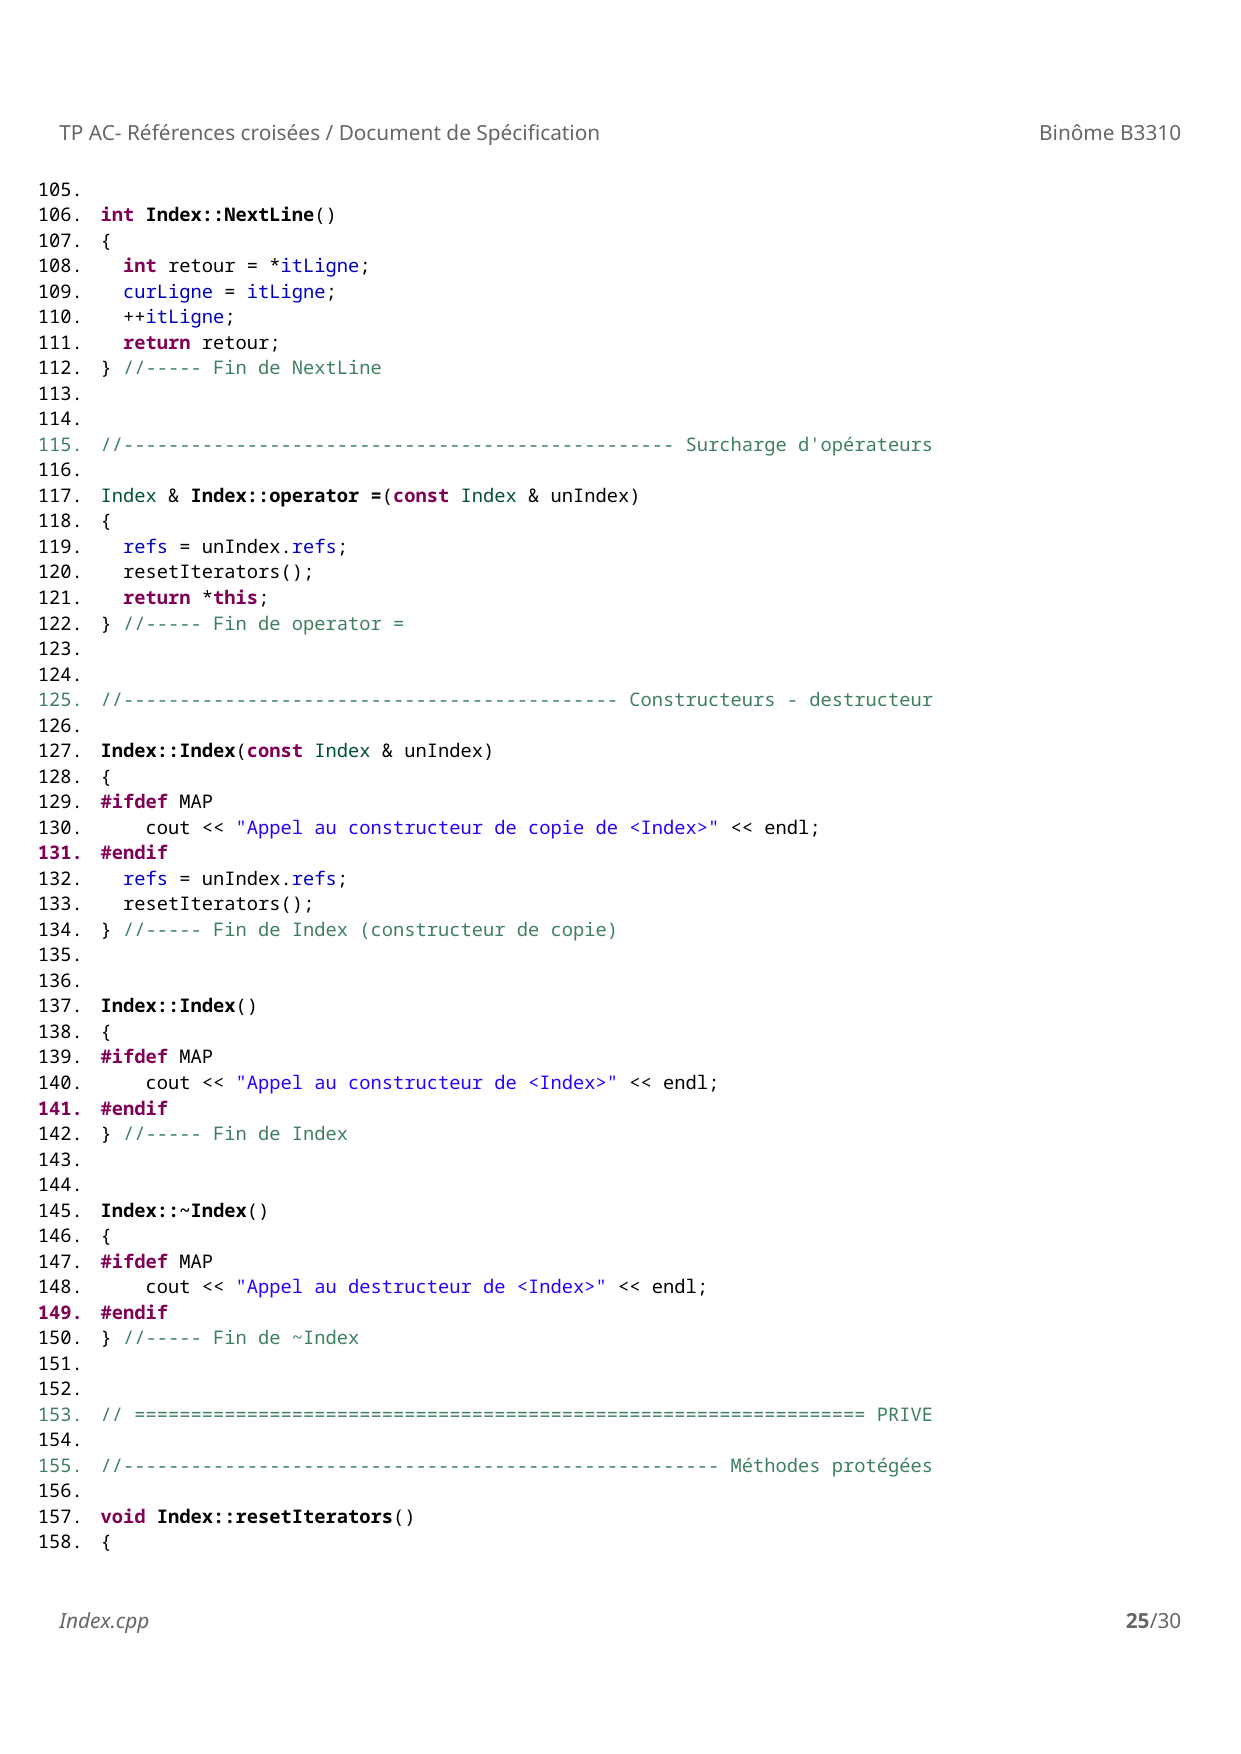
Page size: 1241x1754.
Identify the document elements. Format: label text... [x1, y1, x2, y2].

list //-------------------------------------------- Constructeurs - destructeur [83, 686, 1181, 712]
list Index::Index() [83, 993, 1181, 1018]
list Index::~Index() [83, 1197, 1181, 1222]
list return retour; [83, 329, 1181, 355]
list resetIterators(); [83, 891, 1181, 916]
list #endif [83, 1299, 1181, 1324]
list #endif [83, 839, 1181, 865]
list resetIterators(); [83, 559, 1181, 584]
list Index & Index::operator =(const Index & unIndex) [83, 482, 1181, 508]
list #ifdef MAP [83, 1248, 1181, 1273]
list } //----- Fin de NextLine [83, 355, 1181, 380]
list } //----- Fin de Index (constructeur de copie) [83, 916, 1181, 942]
list int Index::NextLine() [83, 202, 1181, 227]
list cout << "Appel au destructeur de <Index>" << endl; [83, 1273, 1181, 1299]
list ++itLigne; [83, 304, 1181, 329]
list cout << "Appel au constructeur de copie de <Index>" << endl; [83, 814, 1181, 839]
list refs = unIndex.refs; [83, 533, 1181, 559]
list } //----- Fin de operator = [83, 610, 1181, 635]
list #endif [83, 1095, 1181, 1120]
list { [83, 1018, 1181, 1044]
list } //----- Fin de ~Index [83, 1324, 1181, 1350]
list { [83, 227, 1181, 253]
list #ifdef MAP [83, 788, 1181, 814]
list { [83, 508, 1181, 533]
list #ifdef MAP [83, 1044, 1181, 1069]
list refs = unIndex.refs; [83, 865, 1181, 891]
list } //----- Fin de Index [83, 1120, 1181, 1146]
list { [83, 1529, 1181, 1554]
list curLigne = itLigne; [83, 278, 1181, 304]
list //------------------------------------------------- Surcharge d'opérateurs [83, 431, 1181, 457]
list return *this; [83, 584, 1181, 610]
list int retour = *itLigne; [83, 253, 1181, 278]
list { [83, 1222, 1181, 1248]
list // ================================================================= PRIVE [83, 1401, 1181, 1427]
list cout << "Appel au constructeur de <Index>" << endl; [83, 1069, 1181, 1095]
list Index::Index(const Index & unIndex) [83, 737, 1181, 763]
list { [83, 763, 1181, 788]
list void Index::resetIterators() [83, 1503, 1181, 1529]
list //----------------------------------------------------- Méthodes protégées [83, 1452, 1181, 1478]
